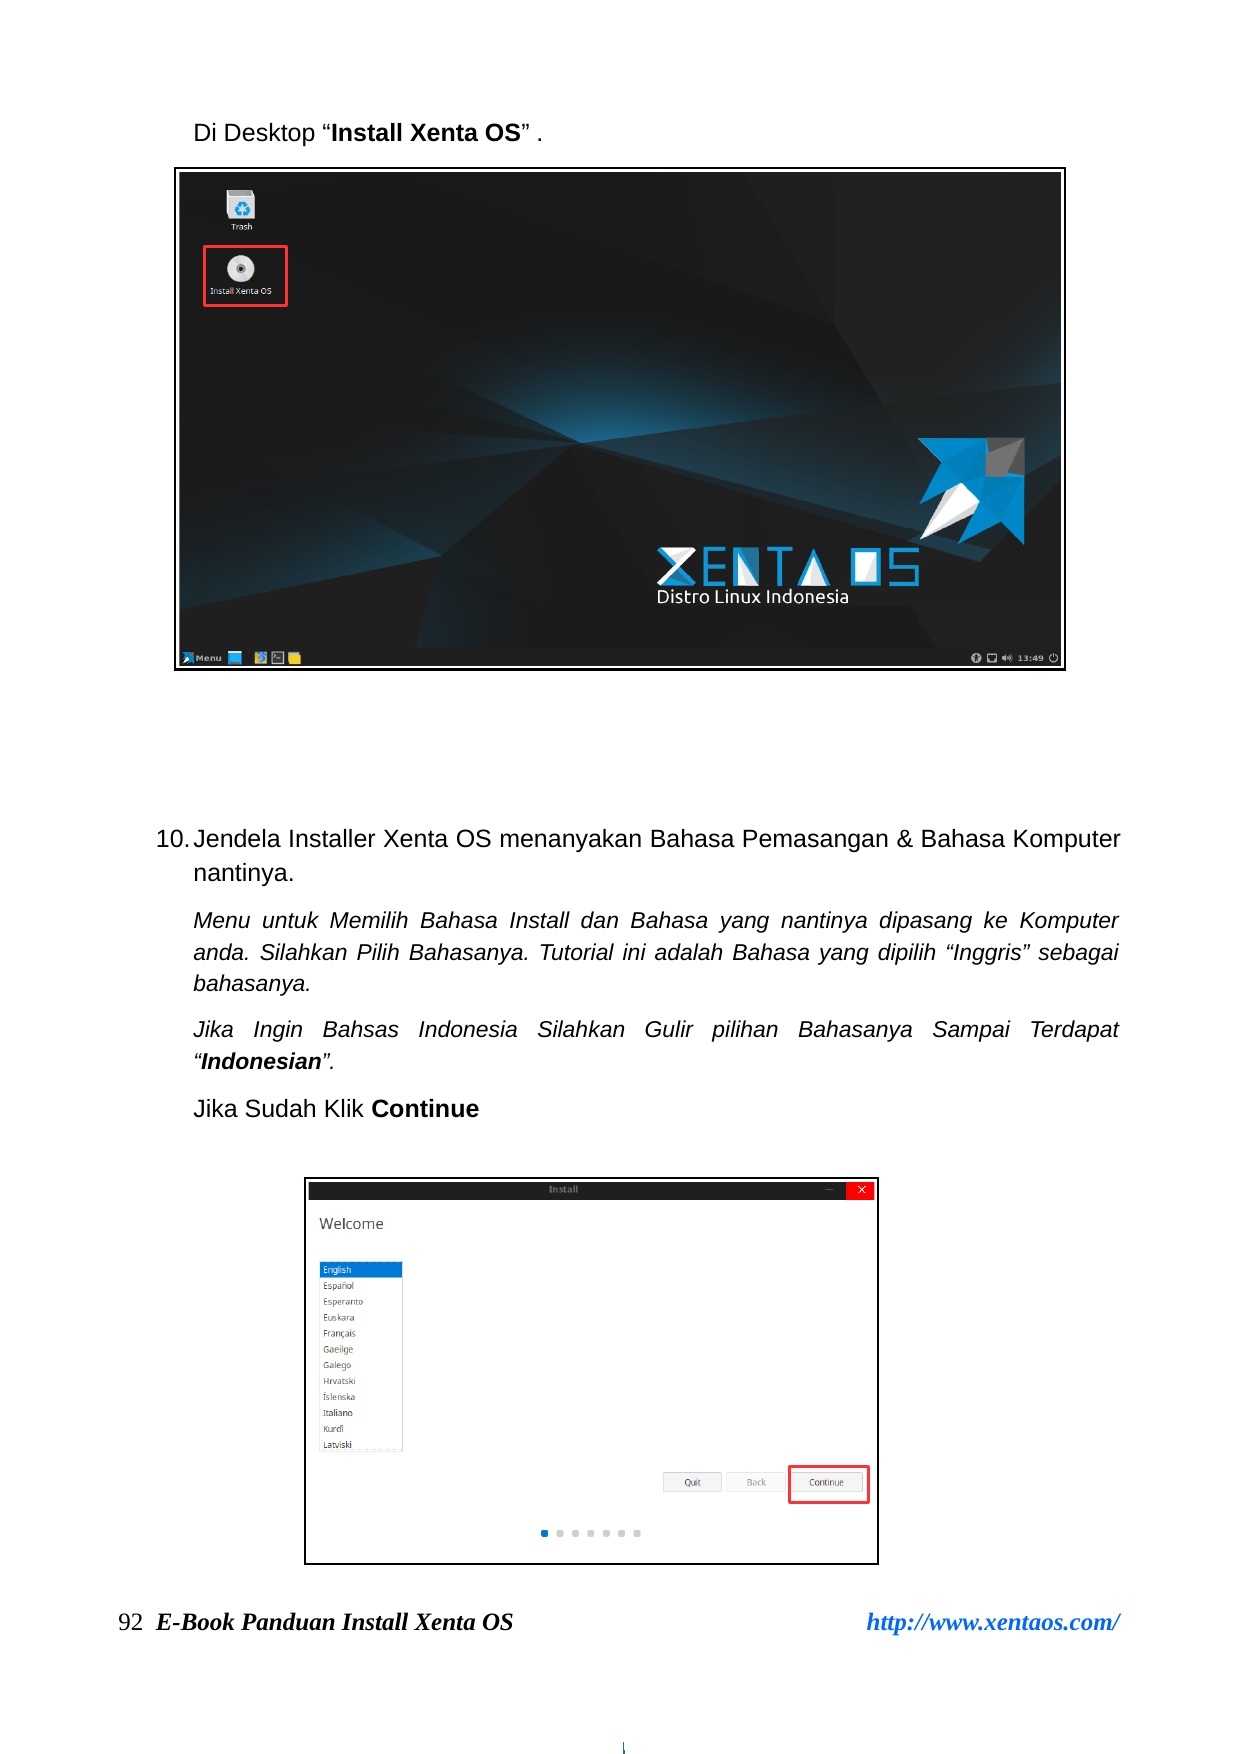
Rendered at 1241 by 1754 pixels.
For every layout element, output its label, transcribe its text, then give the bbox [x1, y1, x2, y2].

picture [308, 1182, 875, 1561]
list Menu untuk Memilih Bahasa Install dan Bahasa yang nantinya dipasang ke Komputer anda. Silahkan Pilih Bahasanya. Tutorial ini adalah Bahasa yang dipilih “Inggris” sebagai bahasanya. [156, 907, 1122, 997]
list Jika Sudah Klik Continue [156, 1094, 1122, 1123]
list Di Desktop “Install Xenta OS” . [156, 118, 1122, 147]
list Jendela Installer Xenta OS menanyakan Bahasa Pemasangan & Bahasa Komputer nantinya. [156, 823, 1122, 887]
picture [179, 172, 1061, 666]
list Jika Ingin Bahsas Indonesia Silahkan Gulir pilihan Bahasanya Sampai Terdapat “Indonesian”. [156, 1016, 1122, 1074]
